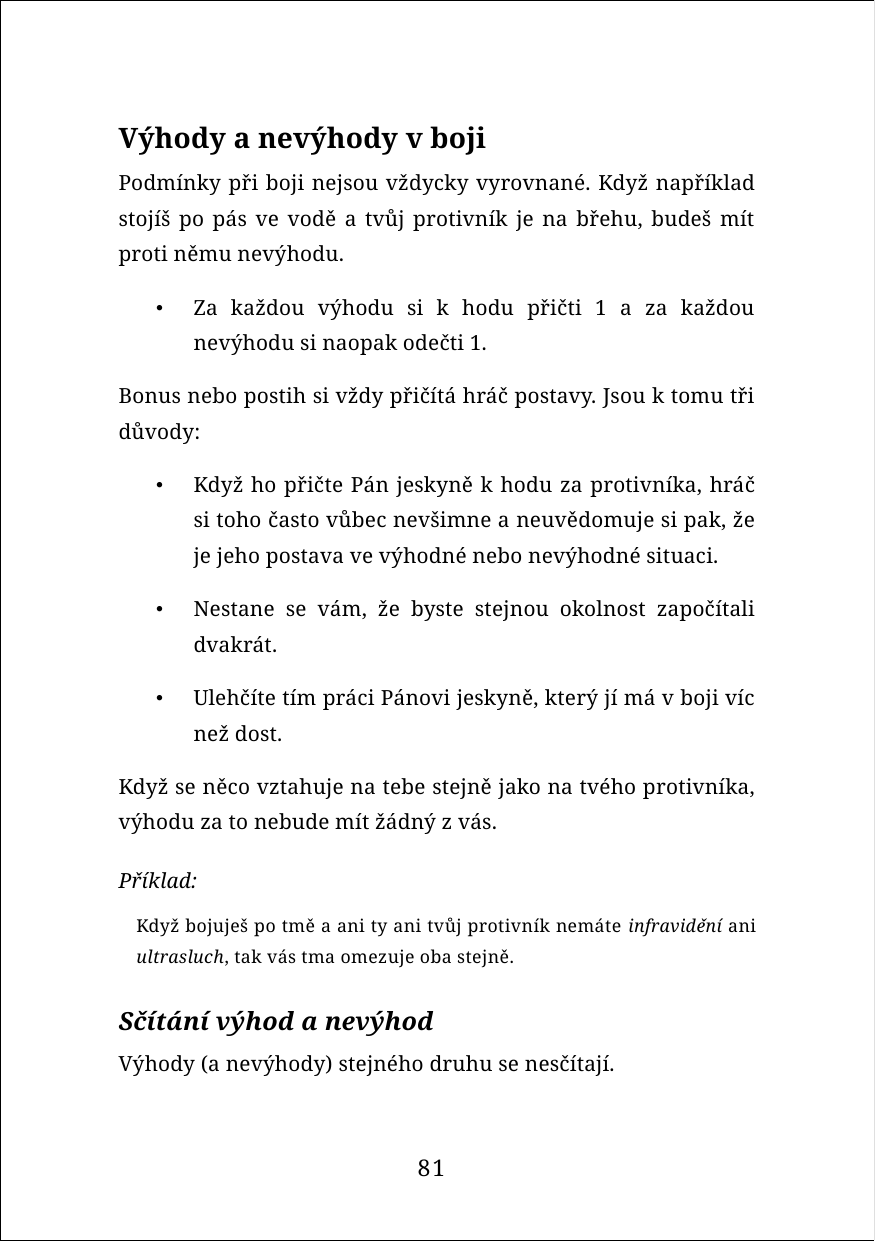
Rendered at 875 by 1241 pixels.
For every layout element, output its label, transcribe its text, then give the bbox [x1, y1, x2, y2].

text Podmínky při boji nejsou vždycky vyrovnané. Když například stojíš po pás ve vodě a tvůj protivník je na břehu, budeš mít proti němu nevýhodu. [118, 168, 756, 268]
subtitle Výhody a nevýhody v boji [118, 118, 756, 157]
text Výhody (a nevýhody) stejného druhu se nesčítají. [118, 1049, 756, 1078]
text Když bojuješ po tmě a ani ty ani tvůj protivník nemáte infravidění ani ultrasluch, tak vás tma omezuje oba stejně. [136, 914, 756, 968]
text Příklad: [118, 867, 756, 895]
list Za každou výhodu si k hodu přičti 1 a za každou nevýhodu si naopak odečti 1. [156, 293, 756, 357]
subtitle Sčítání výhod a nevýhod [118, 1004, 756, 1038]
list Když ho přičte Pán jeskyně k hodu za protivníka, hráč si toho často vůbec nevšimne a neuvědomuje si pak, že je jeho postava ve výhodné nebo nevýhodné situaci. [156, 470, 756, 569]
list Ulehčíte tím práci Pánovi jeskyně, který jí má v boji víc než dost. [156, 683, 756, 747]
text Když se něco vztahuje na tebe stejně jako na tvého protivníka, výhodu za to nebude mít žádný z vás. [118, 772, 756, 836]
list Nestane se vám, že byste stejnou okolnost započítali dvakrát. [156, 594, 756, 658]
text Bonus nebo postih si vždy přičítá hráč postavy. Jsou k tomu tři důvody: [118, 381, 756, 445]
